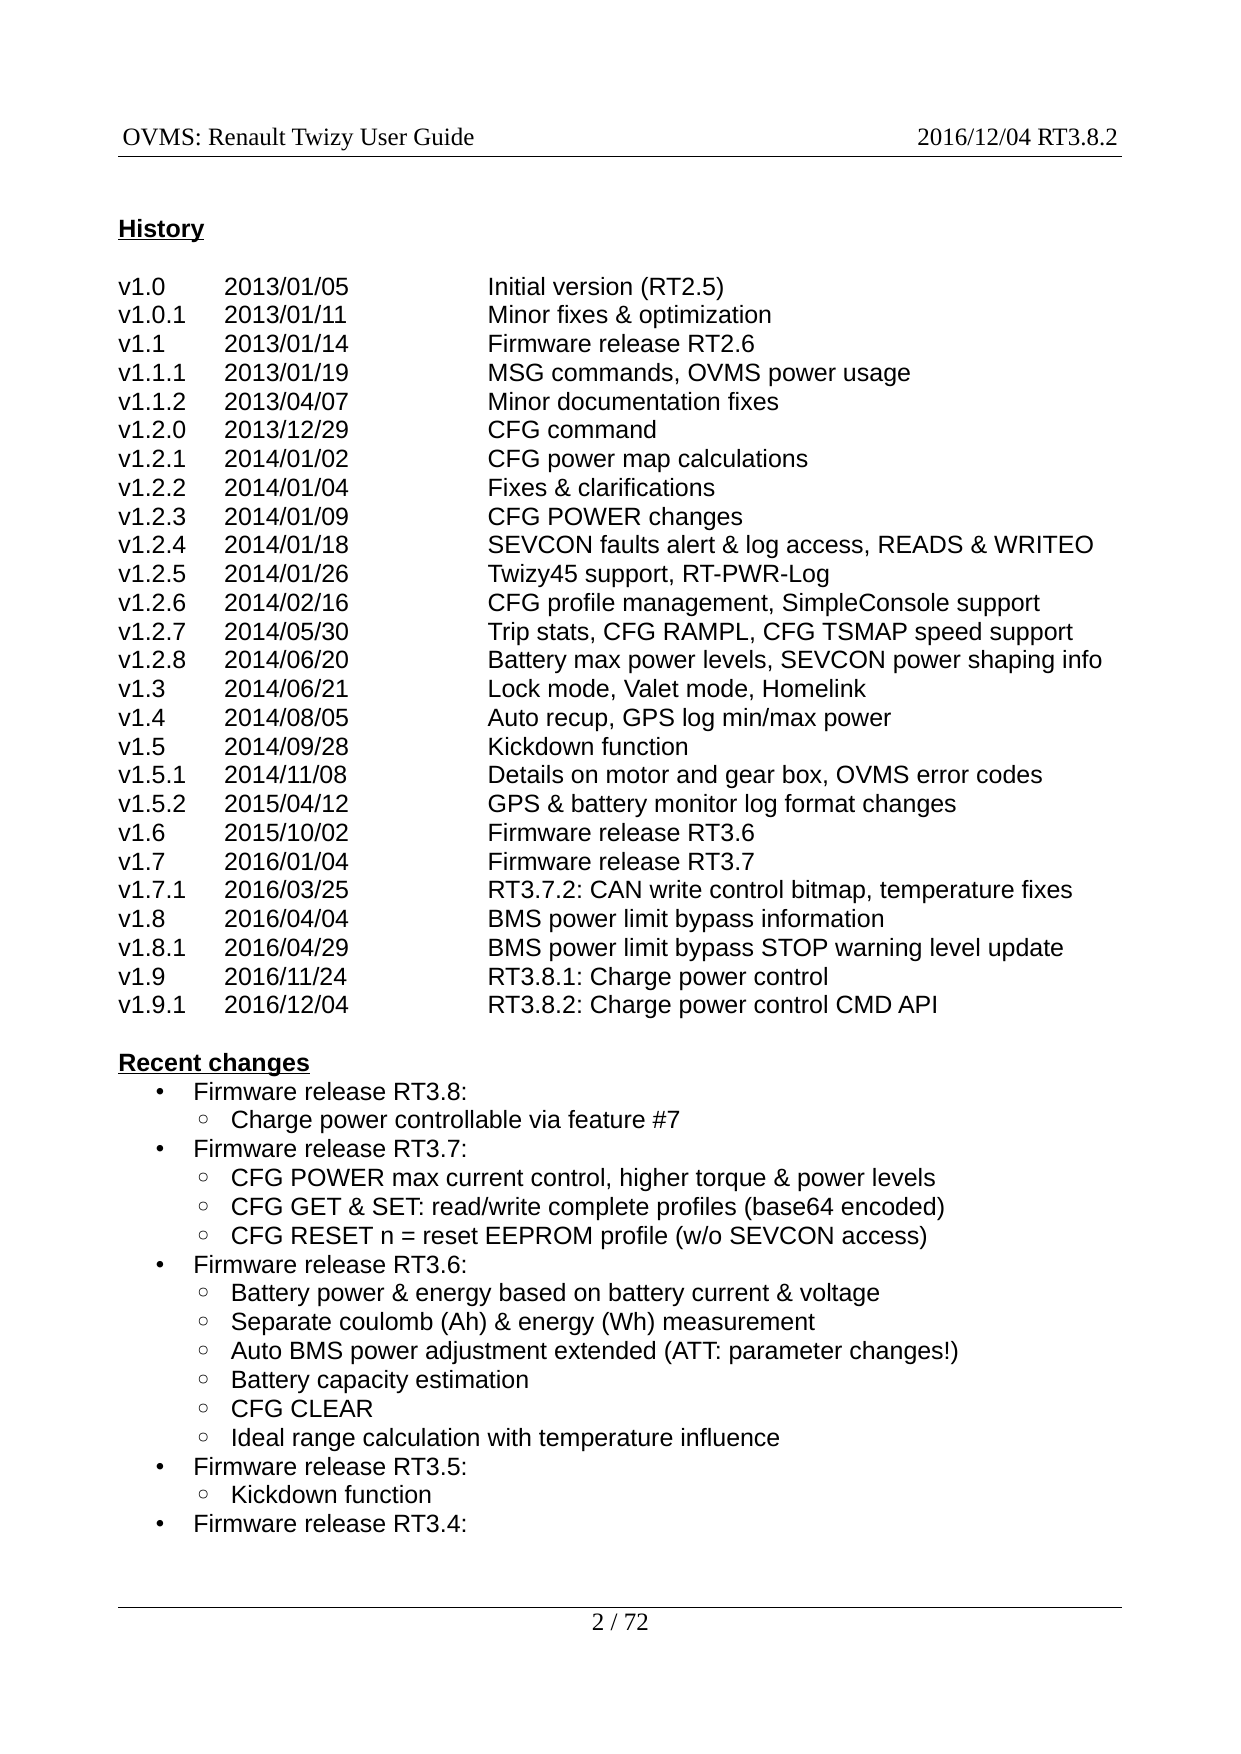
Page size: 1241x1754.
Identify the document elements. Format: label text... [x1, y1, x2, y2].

list Ideal range calculation with temperature influence [193, 1423, 1122, 1452]
list Battery power & energy based on battery current & voltage [193, 1278, 1122, 1307]
list CFG CLEAR [193, 1394, 1122, 1423]
text v1.2.7 2014/05/30 Trip stats, CFG RAMPL, CFG TSMAP speed support [118, 616, 1122, 645]
list Firmware release RT3.6: [156, 1249, 1122, 1278]
text v1.1 2013/01/14 Firmware release RT2.6 [118, 329, 1122, 358]
text v1.8.1 2016/04/29 BMS power limit bypass STOP warning level update [118, 933, 1122, 961]
text v1.4 2014/08/05 Auto recup, GPS log min/max power [118, 703, 1122, 731]
text v1.2.2 2014/01/04 Fixes & clarifications [118, 473, 1122, 501]
text v1.6 2015/10/02 Firmware release RT3.6 [118, 818, 1122, 846]
text v1.0 2013/01/05 Initial version (RT2.5) [118, 271, 1122, 300]
list Firmware release RT3.8: [156, 1076, 1122, 1105]
text v1.9 2016/11/24 RT3.8.1: Charge power control [118, 961, 1122, 990]
text v1.0.1 2013/01/11 Minor fixes & optimization [118, 300, 1122, 329]
text v1.2.1 2014/01/02 CFG power map calculations [118, 444, 1122, 473]
text v1.7 2016/01/04 Firmware release RT3.7 [118, 846, 1122, 875]
list CFG POWER max current control, higher torque & power levels [193, 1163, 1122, 1192]
text v1.7.1 2016/03/25 RT3.7.2: CAN write control bitmap, temperature fixes [118, 875, 1122, 904]
text History [118, 214, 1122, 243]
text v1.3 2014/06/21 Lock mode, Valet mode, Homelink [118, 674, 1122, 703]
list Auto BMS power adjustment extended (ATT: parameter changes!) [193, 1336, 1122, 1365]
list Firmware release RT3.4: [156, 1509, 1122, 1538]
text v1.2.6 2014/02/16 CFG profile management, SimpleConsole support [118, 588, 1122, 616]
list Firmware release RT3.5: [156, 1452, 1122, 1480]
list CFG RESET n = reset EEPROM profile (w/o SEVCON access) [193, 1221, 1122, 1249]
text v1.2.0 2013/12/29 CFG command [118, 415, 1122, 444]
list CFG GET & SET: read/write complete profiles (base64 encoded) [193, 1192, 1122, 1221]
list Firmware release RT3.7: [156, 1134, 1122, 1163]
text v1.2.4 2014/01/18 SEVCON faults alert & log access, READS & WRITEO [118, 530, 1122, 559]
text v1.9.1 2016/12/04 RT3.8.2: Charge power control CMD API [118, 990, 1122, 1019]
list Separate coulomb (Ah) & energy (Wh) measurement [193, 1307, 1122, 1336]
text Recent changes [118, 1048, 1122, 1076]
text v1.1.2 2013/04/07 Minor documentation fixes [118, 386, 1122, 415]
list Charge power controllable via feature #7 [193, 1105, 1122, 1134]
list Kickdown function [193, 1480, 1122, 1509]
text v1.2.5 2014/01/26 Twizy45 support, RT-PWR-Log [118, 559, 1122, 588]
text v1.5 2014/09/28 Kickdown function [118, 731, 1122, 760]
text v1.5.1 2014/11/08 Details on motor and gear box, OVMS error codes [118, 760, 1122, 789]
text v1.8 2016/04/04 BMS power limit bypass information [118, 904, 1122, 933]
text v1.2.8 2014/06/20 Battery max power levels, SEVCON power shaping info [118, 645, 1122, 674]
text v1.2.3 2014/01/09 CFG POWER changes [118, 501, 1122, 530]
text v1.1.1 2013/01/19 MSG commands, OVMS power usage [118, 358, 1122, 386]
list Battery capacity estimation [193, 1365, 1122, 1394]
text v1.5.2 2015/04/12 GPS & battery monitor log format changes [118, 789, 1122, 818]
